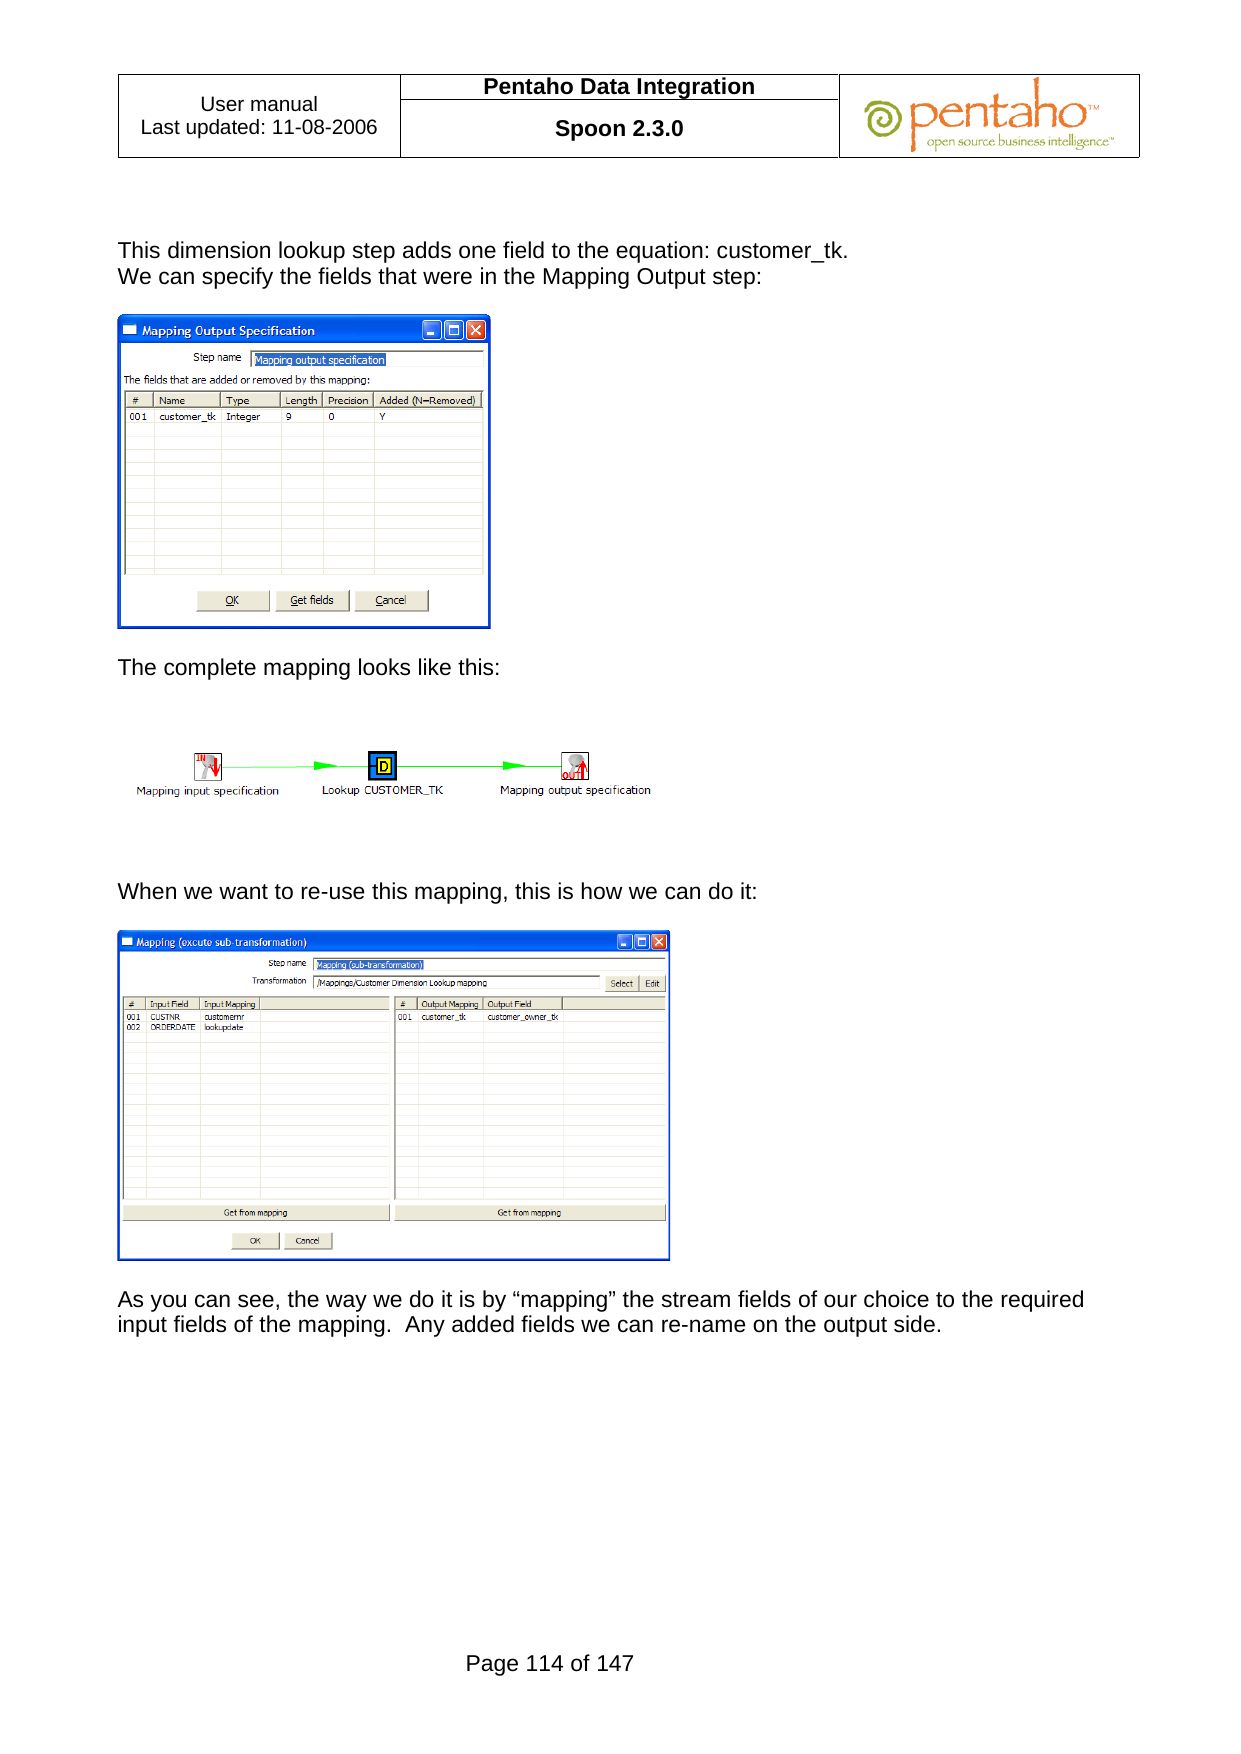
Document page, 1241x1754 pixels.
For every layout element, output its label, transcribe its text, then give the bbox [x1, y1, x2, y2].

picture [117, 930, 671, 1261]
text The complete mapping looks like this: [117, 654, 1137, 680]
text We can specify the fields that were in the Mapping Output step: [117, 264, 1137, 289]
text When we want to re-use this mapping, this is how we can do it: [117, 879, 1137, 904]
text As you can see, the way we do it is by “mapping” the stream fields of our choice to the required input fields of the mapping. Any added fields we can re-name on the output side. [117, 1286, 1137, 1337]
text This dimension lookup step adds one field to the equation: customer_tk. [117, 238, 1137, 264]
picture [117, 314, 491, 629]
